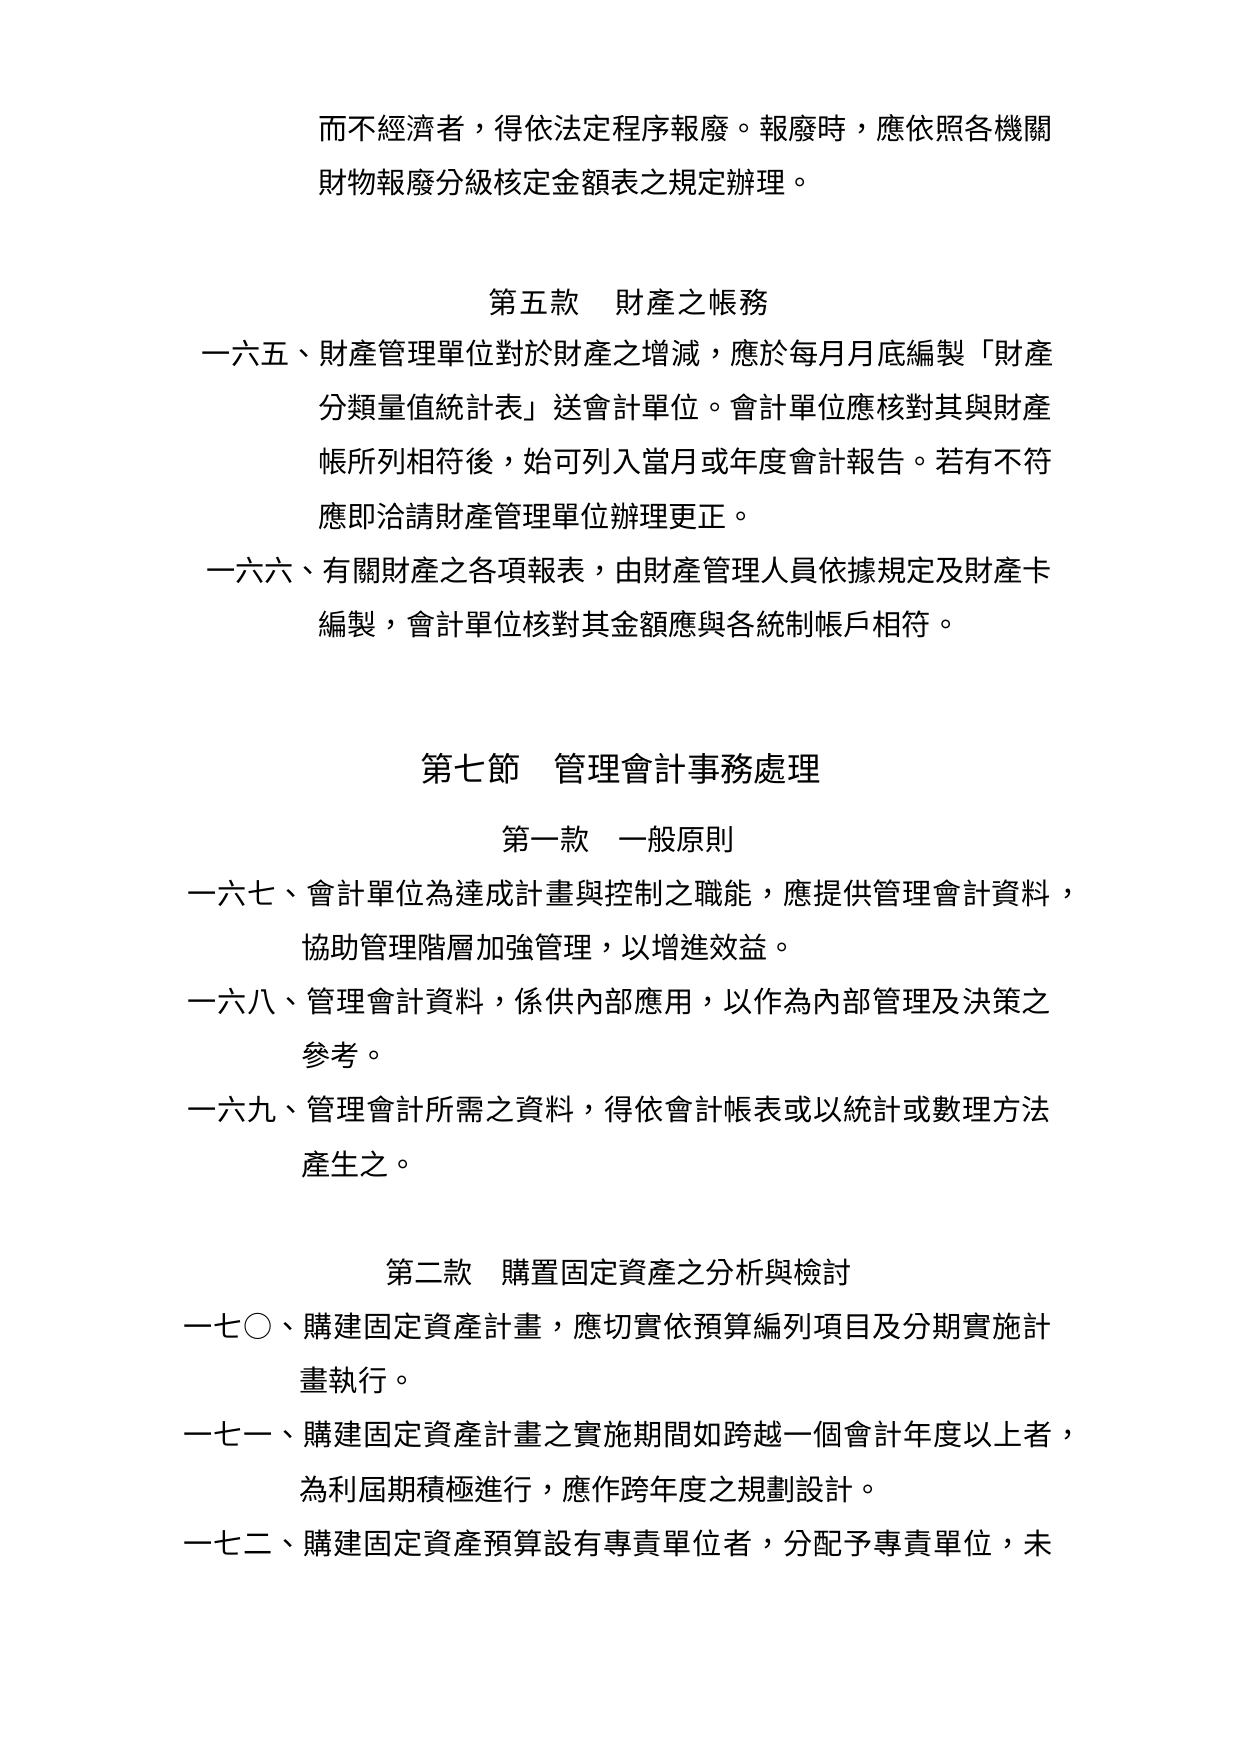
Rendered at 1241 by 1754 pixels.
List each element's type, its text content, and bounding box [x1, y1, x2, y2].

text 一六五、財產管理單位對於財產之增減，應於每月月底編製「財產分類量值統計表」送會計單位。會計單位應核對其與財產帳所列相符後，始可列入當月或年度會計報告。若有不符，應即洽請財產管理單位辦理更正。 [201, 321, 1053, 538]
text 而不經濟者，得依法定程序報廢。報廢時，應依照各機關財物報廢分級核定金額表之規定辦理。 [318, 96, 1053, 204]
text 第一款 一般原則 [183, 807, 1053, 861]
text 一七一、購建固定資產計畫之實施期間如跨越一個會計年度以上者，為利屆期積極進行，應作跨年度之規劃設計。 [183, 1402, 1053, 1511]
text 一六六、有關財產之各項報表，由財產管理人員依據規定及財產卡編製，會計單位核對其金額應與各統制帳戶相符。 [206, 538, 1053, 646]
text 一七二、購建固定資產預算設有專責單位者，分配予專責單位，未 [183, 1511, 1053, 1565]
text 第五款 財產之帳務 [187, 259, 1053, 321]
text 一七○、購建固定資產計畫，應切實依預算編列項目及分期實施計畫執行。 [183, 1294, 1053, 1402]
text 一六八、管理會計資料，係供內部應用，以作為內部管理及決策之參考。 [187, 969, 1053, 1077]
text 一六七、會計單位為達成計畫與控制之職能，應提供管理會計資料，協助管理階層加強管理，以增進效益。 [187, 861, 1053, 969]
subtitle 第七節 管理會計事務處理 [187, 725, 1053, 788]
text 一六九、管理會計所需之資料，得依會計帳表或以統計或數理方法產生之。 [187, 1077, 1053, 1186]
text 第二款 購置固定資產之分析與檢討 [183, 1240, 1053, 1294]
